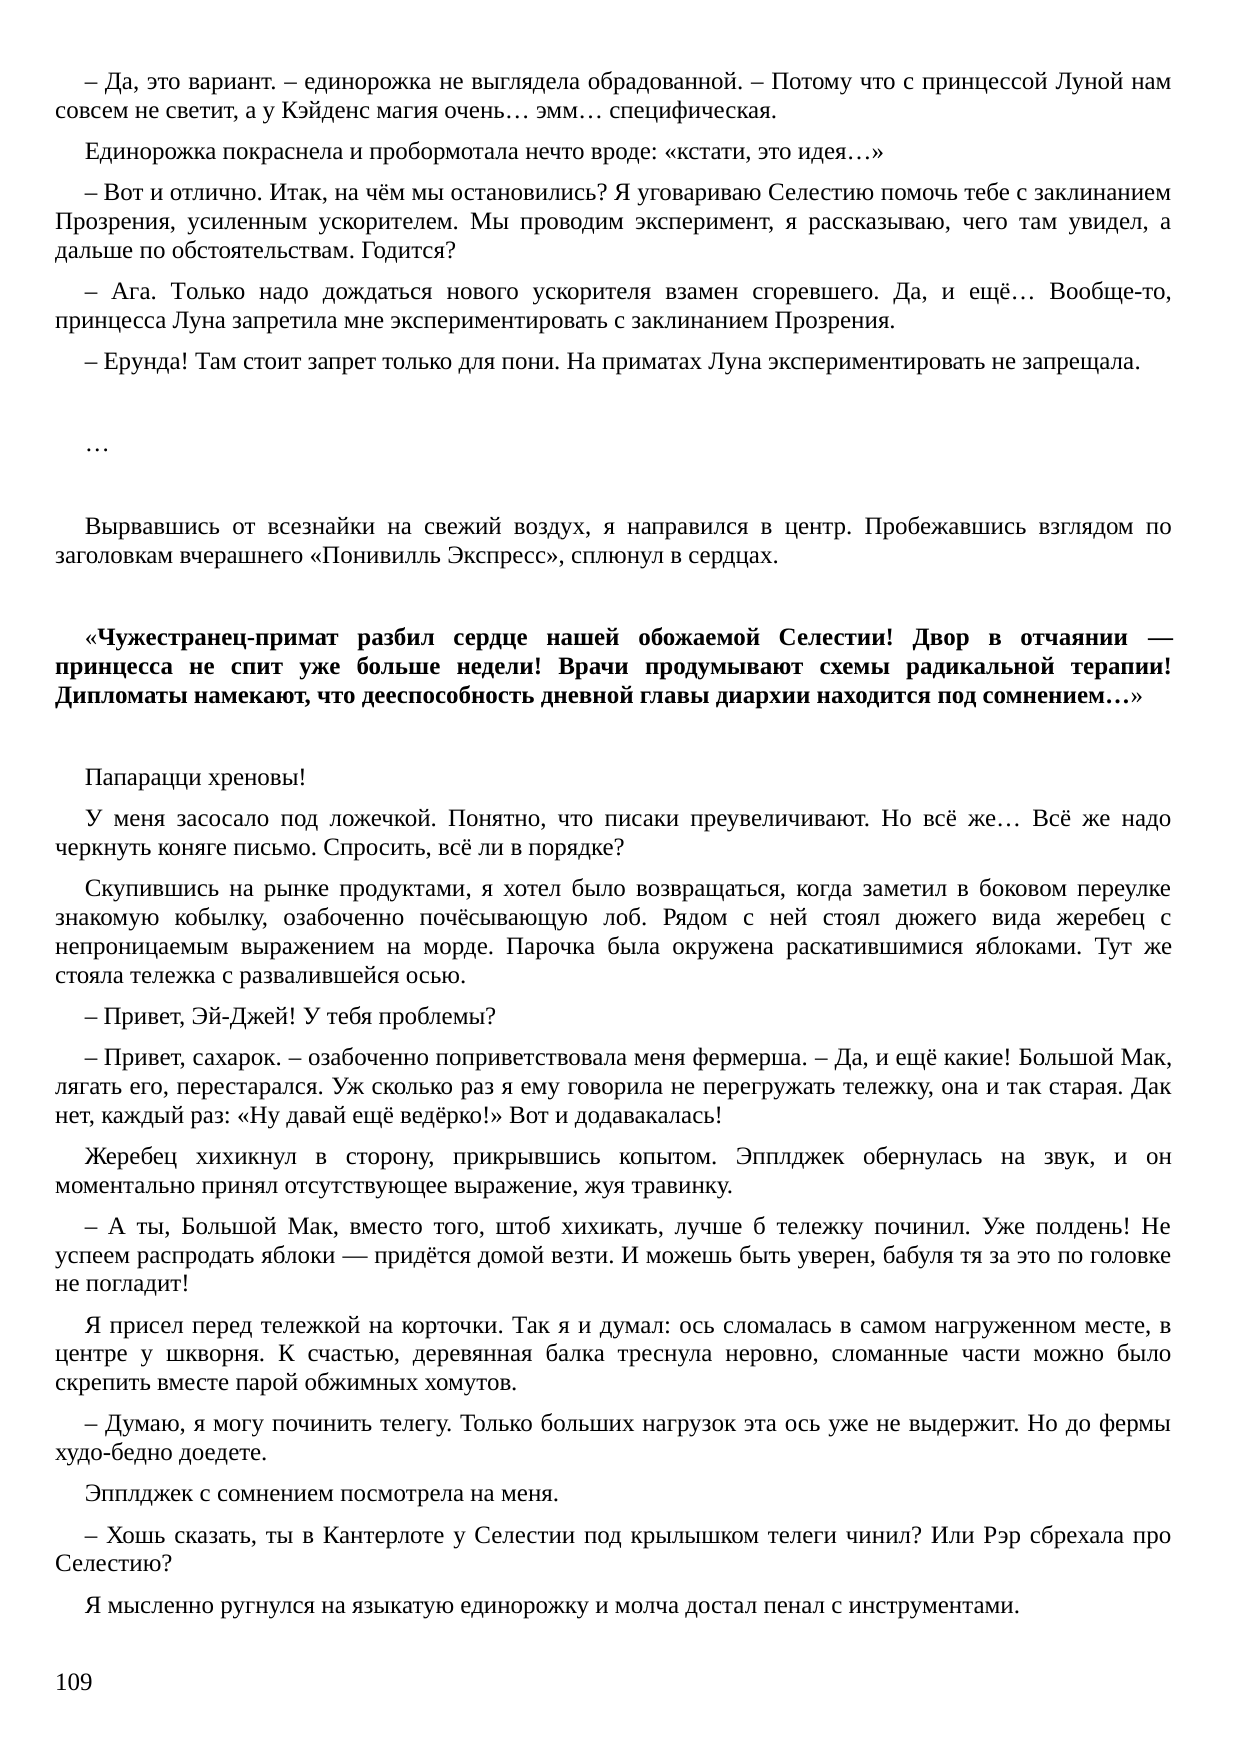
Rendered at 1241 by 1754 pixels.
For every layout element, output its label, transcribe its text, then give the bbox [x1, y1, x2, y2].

text Я мысленно ругнулся на языкатую единорожку и молча достал пенал с инструментами. [55, 1590, 1173, 1618]
text «Чужестранец-примат разбил сердце нашей обожаемой Селестии! Двор в отчаянии — принцесса не спит уже больше недели! Врачи продумывают схемы радикальной терапии! Дипломаты намекают, что дееспособность дневной главы диархии находится под сомнением…» [55, 622, 1173, 708]
text – Хошь сказать, ты в Кантерлоте у Селестии под крылышком телеги чинил? Или Рэр сбрехала про Селестию? [55, 1520, 1173, 1577]
text Скупившись на рынке продуктами, я хотел было возвращаться, когда заметил в боковом переулке знакомую кобылку, озабоченно почёсывающую лоб. Рядом с ней стоял дюжего вида жеребец с непроницаемым выражением на морде. Парочка была окружена раскатившимися яблоками. Тут же стояла тележка с развалившейся осью. [55, 873, 1173, 988]
text Вырвавшись от всезнайки на свежий воздух, я направился в центр. Пробежавшись взглядом по заголовкам вчерашнего «Понивилль Экспресс», сплюнул в сердцах. [55, 511, 1173, 568]
text – Ага. Только надо дождаться нового ускорителя взамен сгоревшего. Да, и ещё… Вообще-то, принцесса Луна запретила мне экспериментировать с заклинанием Прозрения. [55, 276, 1173, 333]
text Папарацци хреновы! [55, 762, 1173, 791]
text – Вот и отлично. Итак, на чём мы остановились? Я уговариваю Селестию помочь тебе с заклинанием Прозрения, усиленным ускорителем. Мы проводим эксперимент, я рассказываю, чего там увидел, а дальше по обстоятельствам. Годится? [55, 177, 1173, 263]
text – Думаю, я могу починить телегу. Только больших нагрузок эта ось уже не выдержит. Но до фермы худо-бедно доедете. [55, 1408, 1173, 1466]
text Я присел перед тележкой на корточки. Так я и думал: ось сломалась в самом нагруженном месте, в центре у шкворня. К счастью, деревянная балка треснула неровно, сломанные части можно было скрепить вместе парой обжимных хомутов. [55, 1310, 1173, 1396]
text … [55, 428, 1173, 457]
text – Привет, сахарок. – озабоченно поприветствовала меня фермерша. – Да, и ещё какие! Большой Мак, лягать его, перестарался. Уж сколько раз я ему говорила не перегружать тележку, она и так старая. Дак нет, каждый раз: «Ну давай ещё ведёрко!» Вот и додавакалась! [55, 1042, 1173, 1128]
text – Ерунда! Там стоит запрет только для пони. На приматах Луна экспериментировать не запрещала. [55, 346, 1173, 375]
text – Привет, Эй-Джей! У тебя проблемы? [55, 1001, 1173, 1030]
text Единорожка покраснела и пробормотала нечто вроде: «кстати, это идея…» [55, 136, 1173, 165]
text – Да, это вариант. – единорожка не выглядела обрадованной. – Потому что с принцессой Луной нам совсем не светит, а у Кэйденс магия очень… эмм… специфическая. [55, 66, 1173, 123]
text Эпплджек с сомнением посмотрела на меня. [55, 1478, 1173, 1507]
text У меня засосало под ложечкой. Понятно, что писаки преувеличивают. Но всё же… Всё же надо черкнуть коняге письмо. Спросить, всё ли в порядке? [55, 803, 1173, 861]
text – А ты, Большой Мак, вместо того, штоб хихикать, лучше б тележку починил. Уже полдень! Не успеем распродать яблоки — придётся домой везти. И можешь быть уверен, бабуля тя за это по головке не погладит! [55, 1211, 1173, 1297]
text Жеребец хихикнул в сторону, прикрывшись копытом. Эпплджек обернулась на звук, и он моментально принял отсутствующее выражение, жуя травинку. [55, 1141, 1173, 1198]
